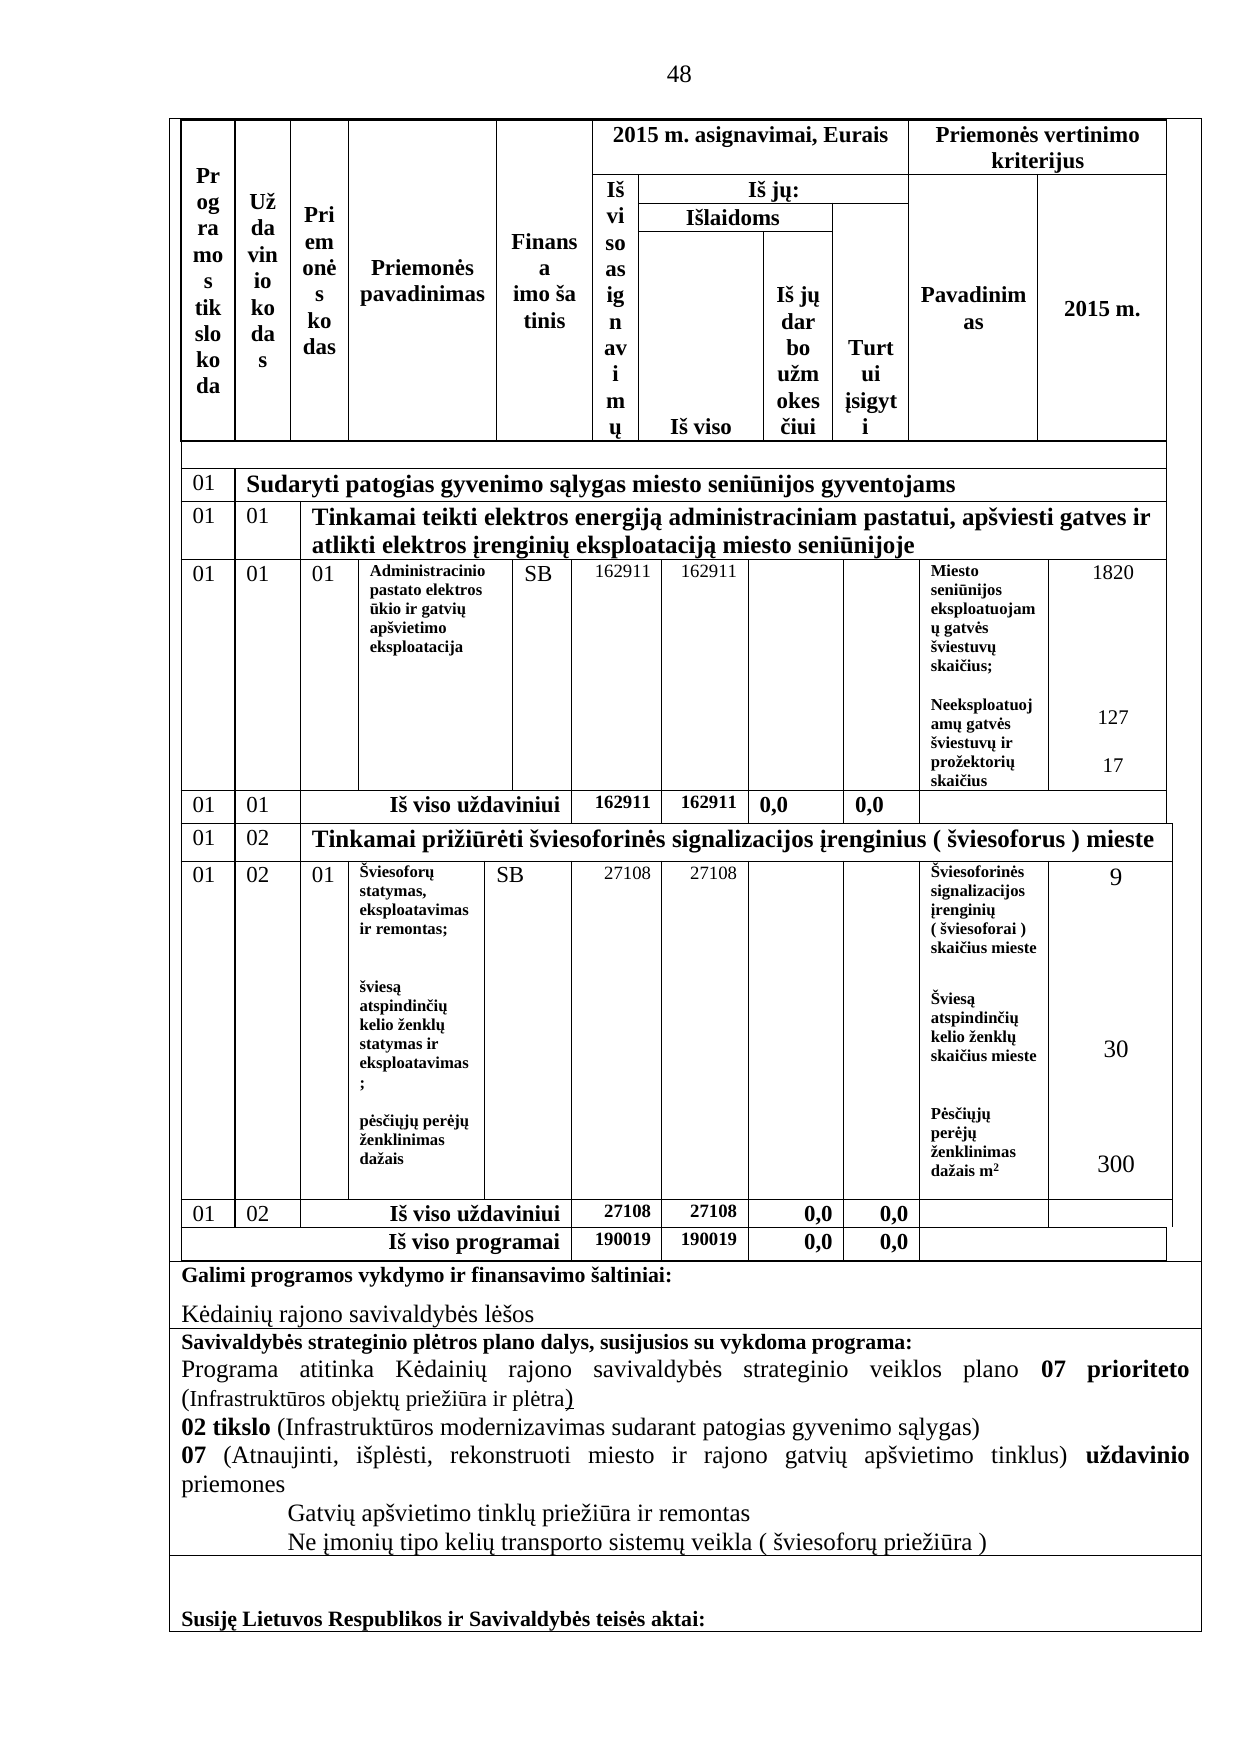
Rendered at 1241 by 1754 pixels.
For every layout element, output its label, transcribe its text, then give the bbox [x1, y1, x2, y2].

table_cell 0,0 [749, 1200, 843, 1227]
table_cell 0,0 [749, 1228, 843, 1260]
table_cell [920, 791, 1048, 823]
table_header Finansa imo ša tinis [497, 121, 592, 439]
table_cell 1820 127 17 [1049, 560, 1166, 790]
table_cell [844, 862, 919, 1199]
table_cell 01 [236, 502, 300, 559]
table_cell [749, 862, 843, 1199]
table_cell Šviesoforinės signalizacijos įrenginių ( šviesoforai ) skaičius mieste Šviesą atspindinčių kelio ženklų skaičius mieste Pėsčiųjų perėjų ženklinimas dažais m2 [920, 862, 1048, 1199]
table_cell Pavadinimas [909, 175, 1037, 439]
table_cell [182, 442, 1166, 468]
table_cell [920, 1228, 1166, 1260]
table_cell 2015 m. [1038, 175, 1166, 439]
table_cell [749, 560, 843, 790]
table_cell [1167, 440, 1172, 468]
table_cell 9 30 300 [1049, 862, 1172, 1199]
table_cell 02 [236, 824, 300, 861]
table_cell [844, 560, 919, 790]
table_cell 02 [236, 862, 300, 1199]
table_cell Iš viso programai [182, 1228, 571, 1260]
table_cell 0,0 [844, 1200, 919, 1227]
table_header Priemonės kodas [291, 121, 348, 439]
table_cell Iš viso uždaviniui [301, 1200, 571, 1227]
table_header Programos tikslo koda [182, 121, 234, 439]
table_cell 27108 [662, 1200, 748, 1227]
table_cell [1048, 791, 1166, 823]
table_cell Šviesoforų statymas, eksploatavimas ir remontas; šviesą atspindinčių kelio ženklų statymas ir eksploatavimas; pėsčiųjų perėjų ženklinimas dažais [349, 862, 484, 1199]
table_cell 0,0 [844, 791, 919, 823]
table_cell Savivaldybės strateginio plėtros plano dalys, susijusios su vykdoma programa: Programa atitinka Kėdainių rajono savivaldybės strateginio veiklos plano 07 prioriteto (Infrastruktūros objektų priežiūra ir plėtra) 02 tikslo (Infrastruktūros modernizavimas sudarant patogias gyvenimo sąlygas) 07 (Atnaujinti, išplėsti, rekonstruoti miesto ir rajono gatvių apšvietimo tinklus) uždavinio priemones Gatvių apšvietimo tinklų priežiūra ir remontas Ne įmonių tipo kelių transporto sistemų veikla ( šviesoforų priežiūra ) [170, 1329, 1201, 1555]
table_cell 162911 [662, 791, 748, 823]
table_cell 162911 [572, 791, 661, 823]
table_cell [1167, 1227, 1172, 1260]
table_cell Susiję Lietuvos Respublikos ir Savivaldybės teisės aktai: [170, 1556, 1201, 1631]
table_cell [920, 1200, 1048, 1227]
table_cell Sudaryti patogias gyvenimo sąlygas miesto seniūnijos gyventojams [236, 469, 1166, 501]
table_cell 01 [182, 502, 234, 559]
table_cell Administracinio pastato elektros ūkio ir gatvių apšvietimo eksploatacija [359, 560, 512, 790]
table_cell [1167, 268, 1172, 439]
table_cell Tinkamai prižiūrėti šviesoforinės signalizacijos įrenginius ( šviesoforus ) mieste [301, 824, 1172, 861]
table_header 2015 m. asignavimai, Eurais [593, 121, 908, 174]
table_cell Iš viso [639, 232, 763, 439]
table_cell 27108 [662, 862, 748, 1199]
table_cell 162911 [662, 560, 748, 790]
table_cell 01 [236, 791, 300, 823]
table_cell 01 [182, 862, 234, 1199]
table_cell [1167, 559, 1172, 790]
table_cell 02 [236, 1200, 300, 1227]
table_cell Iš viso asignavimų [593, 175, 638, 439]
table_cell [1167, 501, 1172, 559]
table_cell [1167, 468, 1172, 501]
table_cell Tinkamai teikti elektros energiją administraciniam pastatui, apšviesti gatves ir atlikti elektros įrenginių eksploataciją miesto seniūnijoje [301, 502, 1166, 559]
table_cell Išlaidoms [639, 204, 832, 231]
table_cell [1167, 203, 1172, 231]
table_cell SB [513, 560, 571, 790]
table_cell Turtui įsigyti [833, 204, 908, 439]
table_cell 162911 [572, 560, 661, 790]
table_cell [1167, 231, 1172, 268]
table_cell 01 [182, 1200, 234, 1227]
table_cell [1167, 790, 1172, 823]
table_cell Miesto seniūnijos eksploatuojamų gatvės šviestuvų skaičius; Neeksploatuojamų gatvės šviestuvų ir prožektorių skaičius [920, 560, 1048, 790]
table_cell Iš jų darbo užmokesčiui [764, 232, 832, 439]
table_cell Iš jų: [639, 175, 908, 202]
table_cell 01 [236, 560, 300, 790]
table_cell 27108 [572, 1200, 661, 1227]
table_cell 27108 [572, 862, 661, 1199]
table_cell 190019 [662, 1228, 748, 1260]
table_header Uždavinio kodas [236, 121, 290, 439]
table_cell [1167, 174, 1172, 202]
table_cell 01 [182, 791, 234, 823]
table_cell Iš viso uždaviniui [301, 791, 571, 823]
table_cell 01 [182, 824, 234, 861]
table_cell SB [485, 862, 571, 1199]
table_header [1167, 119, 1172, 174]
table_cell 01 [301, 862, 348, 1199]
table_cell [1049, 1200, 1172, 1227]
table_cell 01 [182, 560, 234, 790]
table_header Priemonės pavadinimas [349, 121, 496, 439]
table_cell 0,0 [749, 791, 843, 823]
table_cell Galimi programos vykdymo ir finansavimo šaltiniai: Kėdainių rajono savivaldybės lėšos [170, 1262, 1201, 1328]
table_cell 190019 [572, 1228, 661, 1260]
table_header Priemonės vertinimo kriterijus [909, 121, 1166, 174]
table_cell 01 [182, 469, 234, 501]
table_cell 01 [301, 560, 358, 790]
table_cell 0,0 [844, 1228, 919, 1260]
